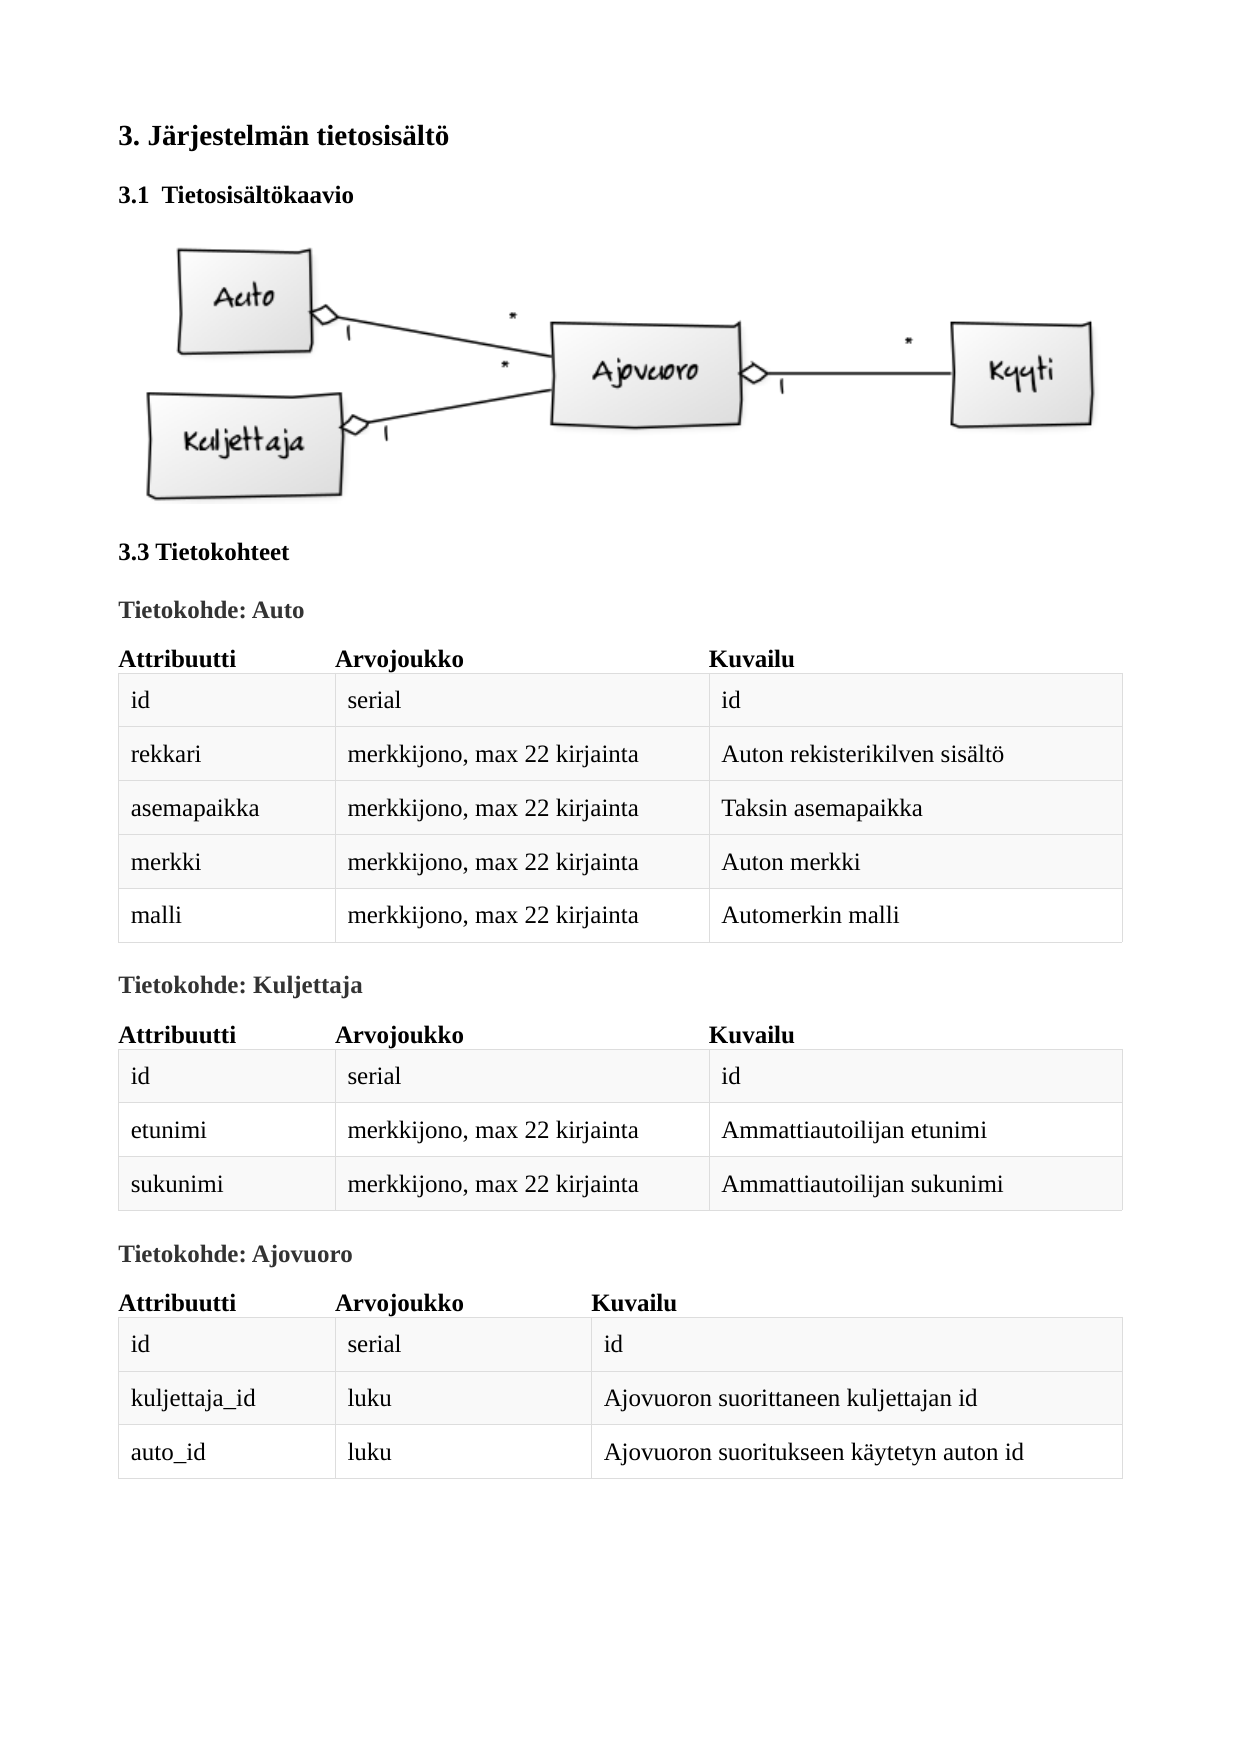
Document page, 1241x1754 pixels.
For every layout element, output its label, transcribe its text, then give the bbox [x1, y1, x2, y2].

table_cell id [119, 674, 335, 726]
text Tietokohde: Kuljettaja [118, 971, 1122, 999]
table_cell malli [119, 889, 335, 942]
table_cell luku [336, 1425, 591, 1478]
table_cell Ammattiautoilijan etunimi [710, 1103, 1122, 1156]
table_cell merkkijono, max 22 kirjainta [336, 889, 709, 942]
table_cell merkkijono, max 22 kirjainta [336, 781, 709, 834]
table_cell Auton rekisterikilven sisältö [710, 727, 1122, 780]
table_cell id [119, 1318, 335, 1371]
table_cell Ammattiautoilijan sukunimi [710, 1157, 1122, 1210]
text 3.1 Tietosisältökaavio [118, 180, 1122, 209]
table_cell serial [336, 1050, 709, 1102]
table_header Kuvailu [591, 1288, 1122, 1317]
table_cell Taksin asemapaikka [710, 781, 1122, 834]
table_header Arvojoukko [335, 644, 709, 672]
table_cell Ajovuoron suorittaneen kuljettajan id [592, 1372, 1122, 1424]
table_cell asemapaikka [119, 781, 335, 834]
table_cell luku [336, 1372, 591, 1424]
table_cell id [710, 674, 1122, 726]
table_cell serial [336, 674, 709, 726]
table_header Attribuutti [118, 1288, 335, 1317]
table_header Attribuutti [118, 1020, 335, 1048]
table_cell auto_id [119, 1425, 335, 1478]
table_cell id [710, 1050, 1122, 1102]
table_cell merkkijono, max 22 kirjainta [336, 835, 709, 888]
table_cell id [592, 1318, 1122, 1371]
text 3.3 Tietokohteet [118, 537, 1122, 566]
table_cell merkkijono, max 22 kirjainta [336, 1103, 709, 1156]
table_cell Auton merkki [710, 835, 1122, 888]
table_header Attribuutti [118, 644, 335, 672]
table_cell etunimi [119, 1103, 335, 1156]
table_header Kuvailu [709, 644, 1122, 672]
table_header Arvojoukko [335, 1288, 591, 1317]
table_cell rekkari [119, 727, 335, 780]
table_cell merkkijono, max 22 kirjainta [336, 727, 709, 780]
table_header Kuvailu [709, 1020, 1122, 1048]
picture [139, 242, 1101, 504]
table_cell Ajovuoron suoritukseen käytetyn auton id [592, 1425, 1122, 1478]
table_cell merkkijono, max 22 kirjainta [336, 1157, 709, 1210]
table_cell merkki [119, 835, 335, 888]
table_cell sukunimi [119, 1157, 335, 1210]
table_cell Automerkin malli [710, 889, 1122, 942]
text Tietokohde: Auto [118, 595, 1122, 623]
table_cell id [119, 1050, 335, 1102]
table_cell serial [336, 1318, 591, 1371]
text Tietokohde: Ajovuoro [118, 1239, 1122, 1268]
table_cell kuljettaja_id [119, 1372, 335, 1424]
text 3. Järjestelmän tietosisältö [118, 118, 1122, 152]
table_header Arvojoukko [335, 1020, 709, 1048]
